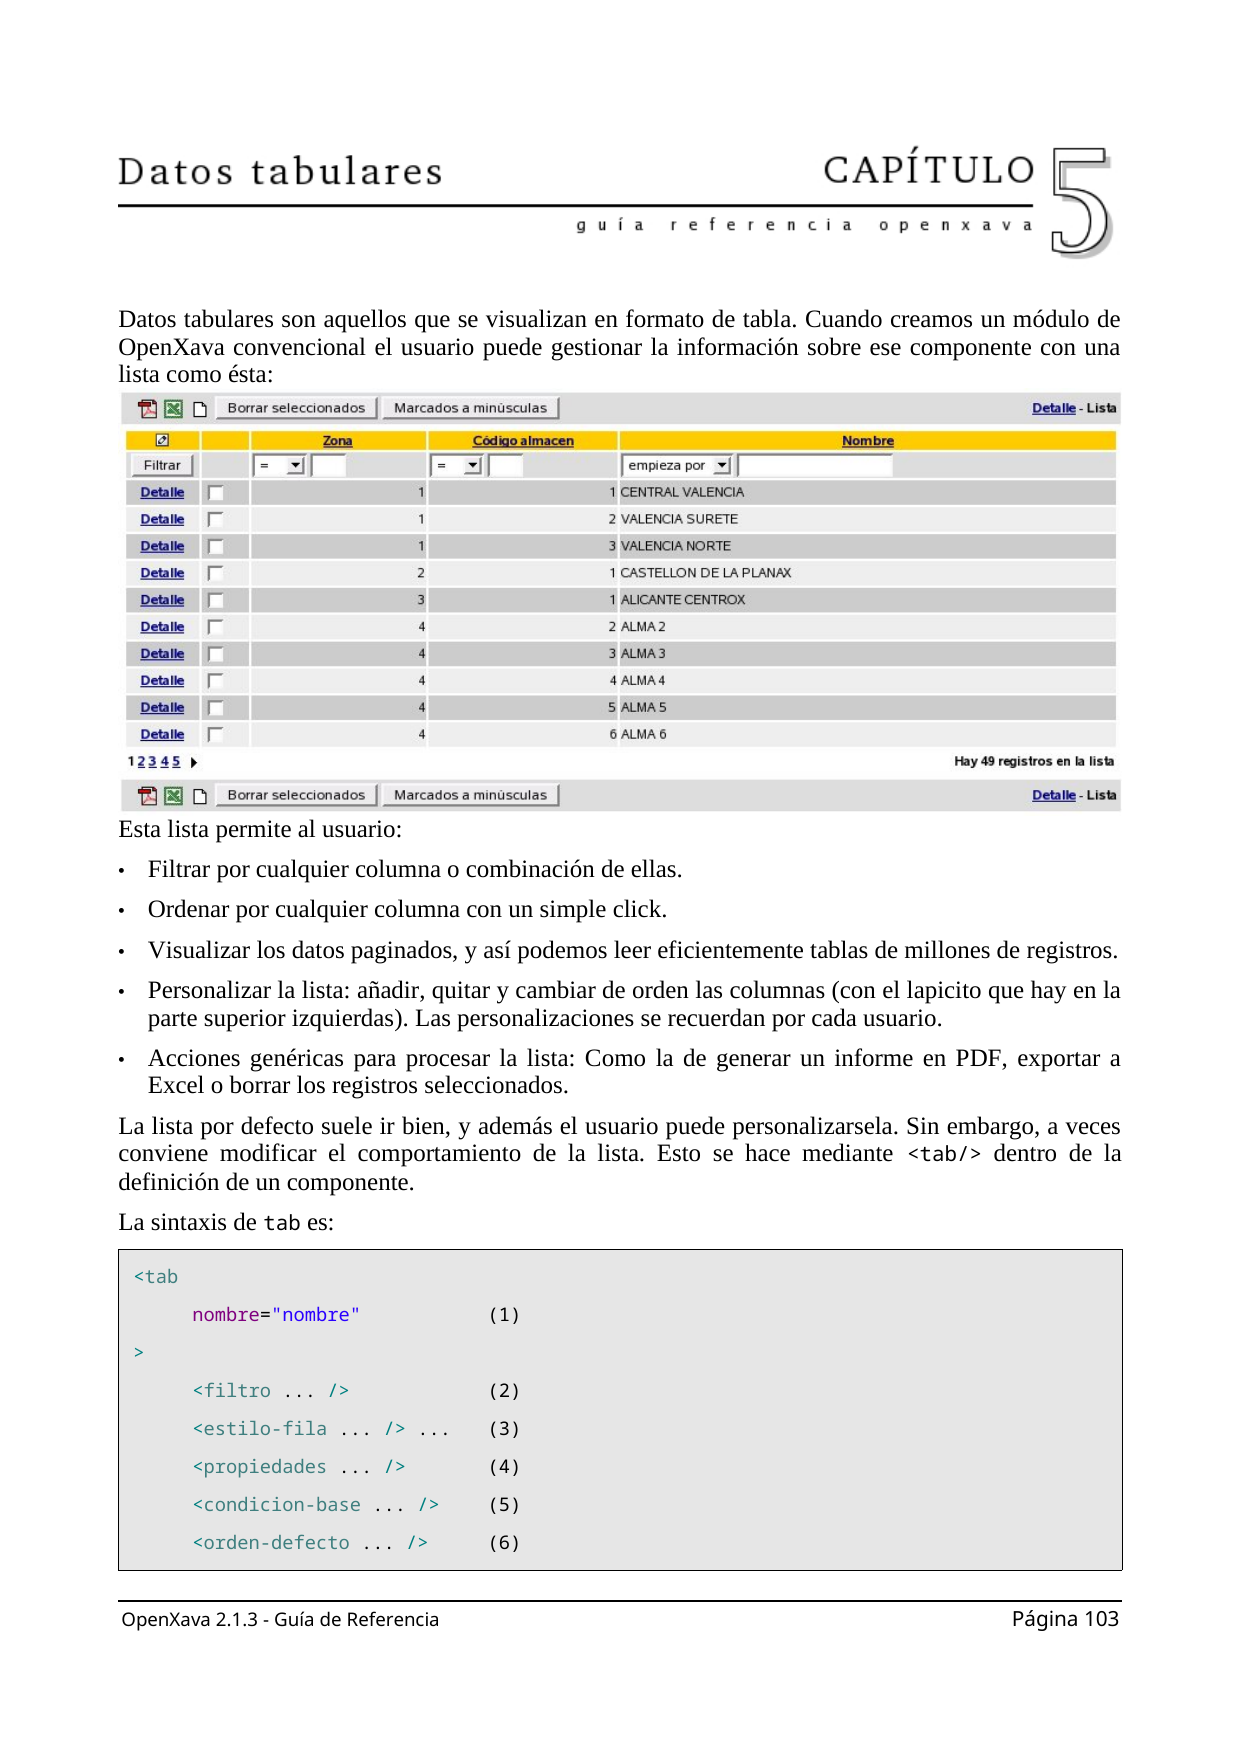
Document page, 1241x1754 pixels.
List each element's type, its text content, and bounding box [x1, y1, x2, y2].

text <filtro ... /> (2) [119, 1363, 1122, 1401]
text Datos tabulares son aquellos que se visualizan en formato de tabla. Cuando creamos un módulo de OpenXava convencional el usuario puede gestionar la información sobre ese componente con una lista como ésta: [118, 305, 1122, 388]
subtitle Datos tabulares [118, 288, 1122, 293]
picture [118, 388, 1122, 816]
text > [119, 1325, 1122, 1363]
text <tab [119, 1250, 1122, 1287]
text <condicion-base ... /> (5) [119, 1477, 1122, 1515]
list Ordenar por cualquier columna con un simple click. [118, 896, 1122, 923]
picture [118, 118, 1122, 288]
text La lista por defecto suele ir bien, y además el usuario puede personalizarsela. Sin embargo, a veces conviene modificar el comportamiento de la lista. Esto se hace mediante <tab/> dentro de la definición de un componente. [118, 1112, 1122, 1195]
list Acciones genéricas para procesar la lista: Como la de generar un informe en PDF, exportar a Excel o borrar los registros seleccionados. [118, 1044, 1122, 1099]
text Esta lista permite al usuario: [118, 816, 1122, 843]
text nombre="nombre" (1) [119, 1287, 1122, 1325]
text <propiedades ... /> (4) [119, 1439, 1122, 1477]
list Visualizar los datos paginados, y así podemos leer eficientemente tablas de millones de registros. [118, 936, 1122, 963]
text La sintaxis de tab es: [118, 1208, 1122, 1236]
text <estilo-fila ... /> ... (3) [119, 1401, 1122, 1439]
list Filtrar por cualquier columna o combinación de ellas. [118, 855, 1122, 883]
text <orden-defecto ... /> (6) [119, 1515, 1122, 1570]
list Personalizar la lista: añadir, quitar y cambiar de orden las columnas (con el lapicito que hay en la parte superior izquierdas). Las personalizaciones se recuerdan por cada usuario. [118, 976, 1122, 1031]
